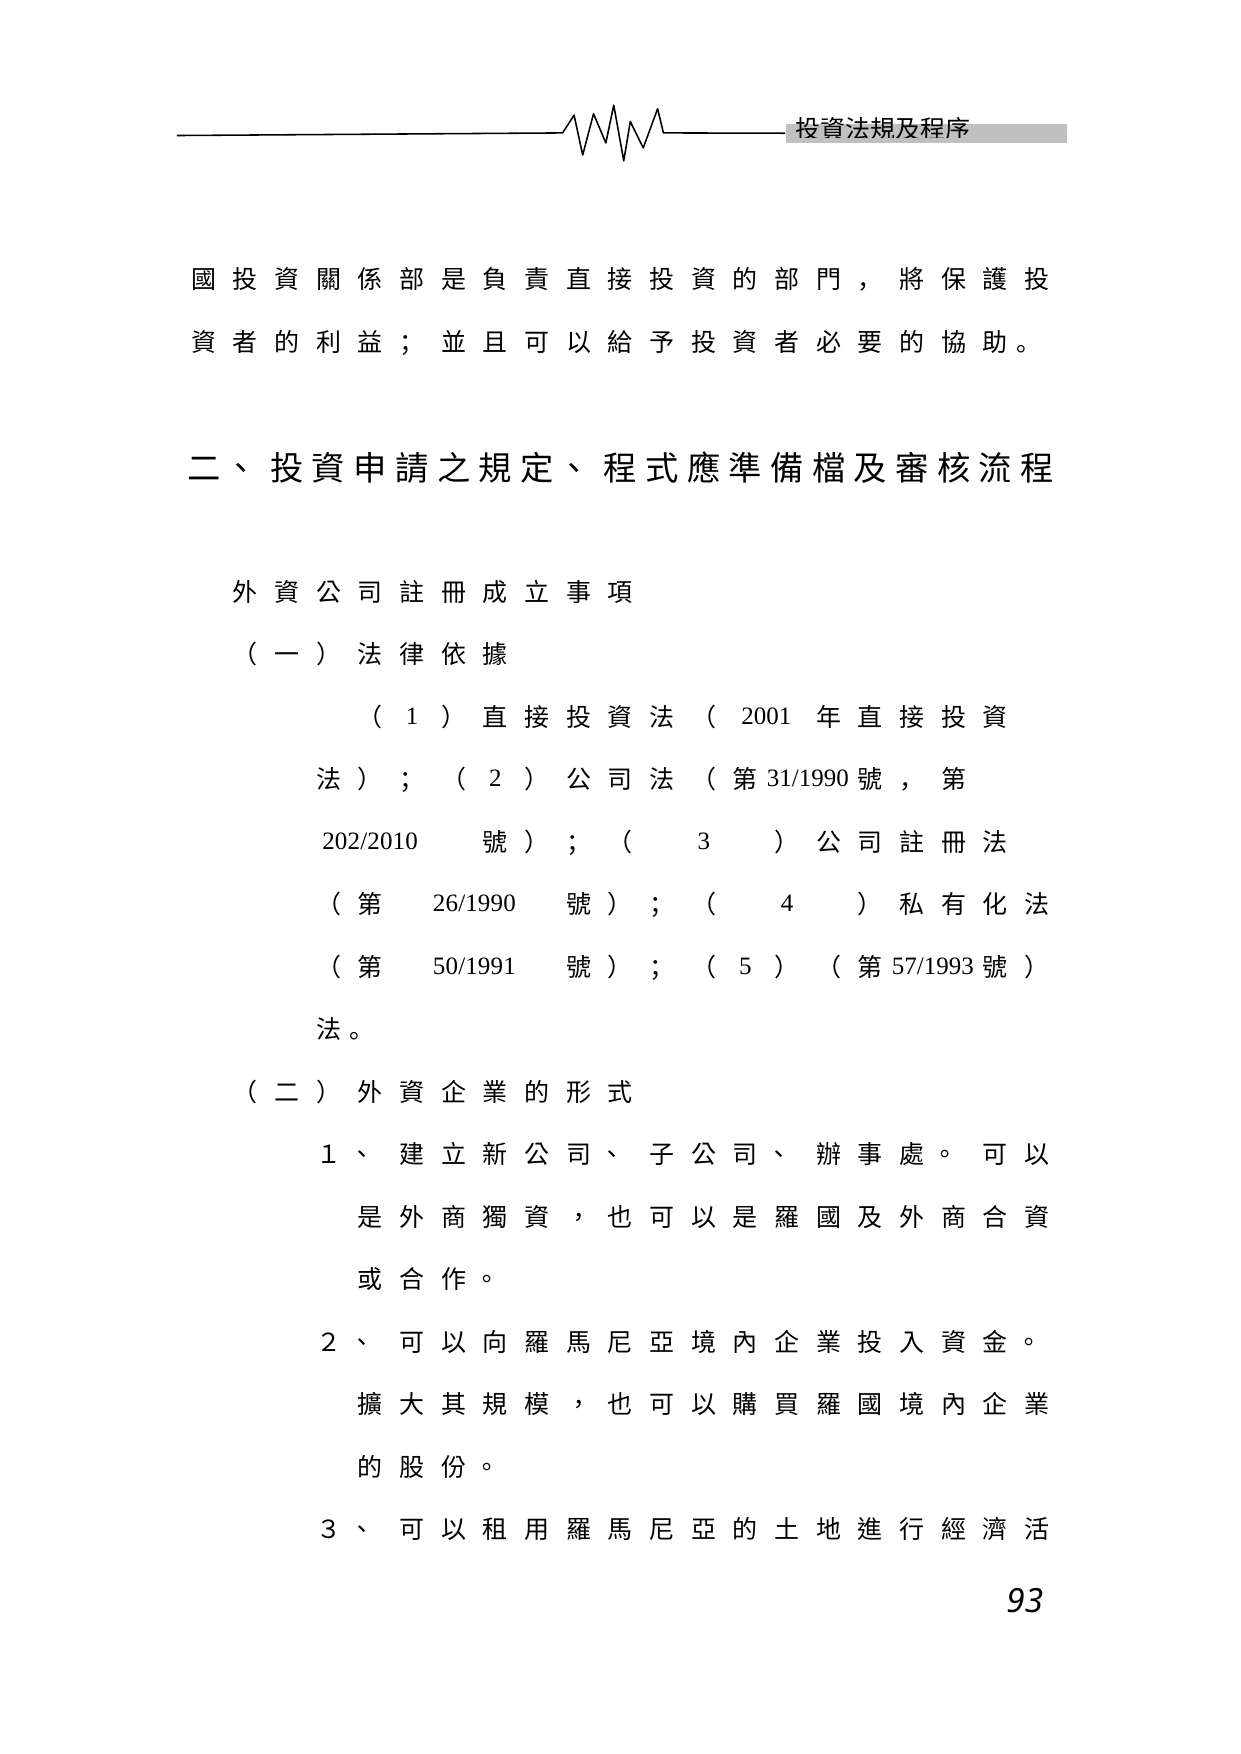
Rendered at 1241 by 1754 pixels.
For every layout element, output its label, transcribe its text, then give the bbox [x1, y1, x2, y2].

text ２、可以向羅馬尼亞境內企業投入資金。擴大其規模，也可以購買羅國境內企業的股份。 [281, 1299, 1058, 1486]
text ３、可以租用羅馬尼亞的土地進行經濟活 [281, 1486, 1058, 1549]
text （一）法律依據 [207, 611, 1058, 674]
text 外資公司註冊成立事項 [207, 549, 1058, 611]
text （1）直接投資法（2001年直接投資法）；（2）公司法（第31/1990號，第202/2010號）；（3）公司註冊法（第26/1990號）；（4）私有化法（第50/1991號）；（5）（第57/1993號）法。 [281, 674, 1058, 1049]
text １、建立新公司、子公司、辦事處。可以是外商獨資，也可以是羅國及外商合資或合作。 [281, 1111, 1058, 1299]
text 國投資關係部是負責直接投資的部門，將保護投資者的利益；並且可以給予投資者必要的協助。 [183, 236, 1058, 361]
text 二、投資申請之規定、程式應準備檔及審核流程 [183, 424, 1058, 486]
text （二）外資企業的形式 [207, 1049, 1058, 1111]
